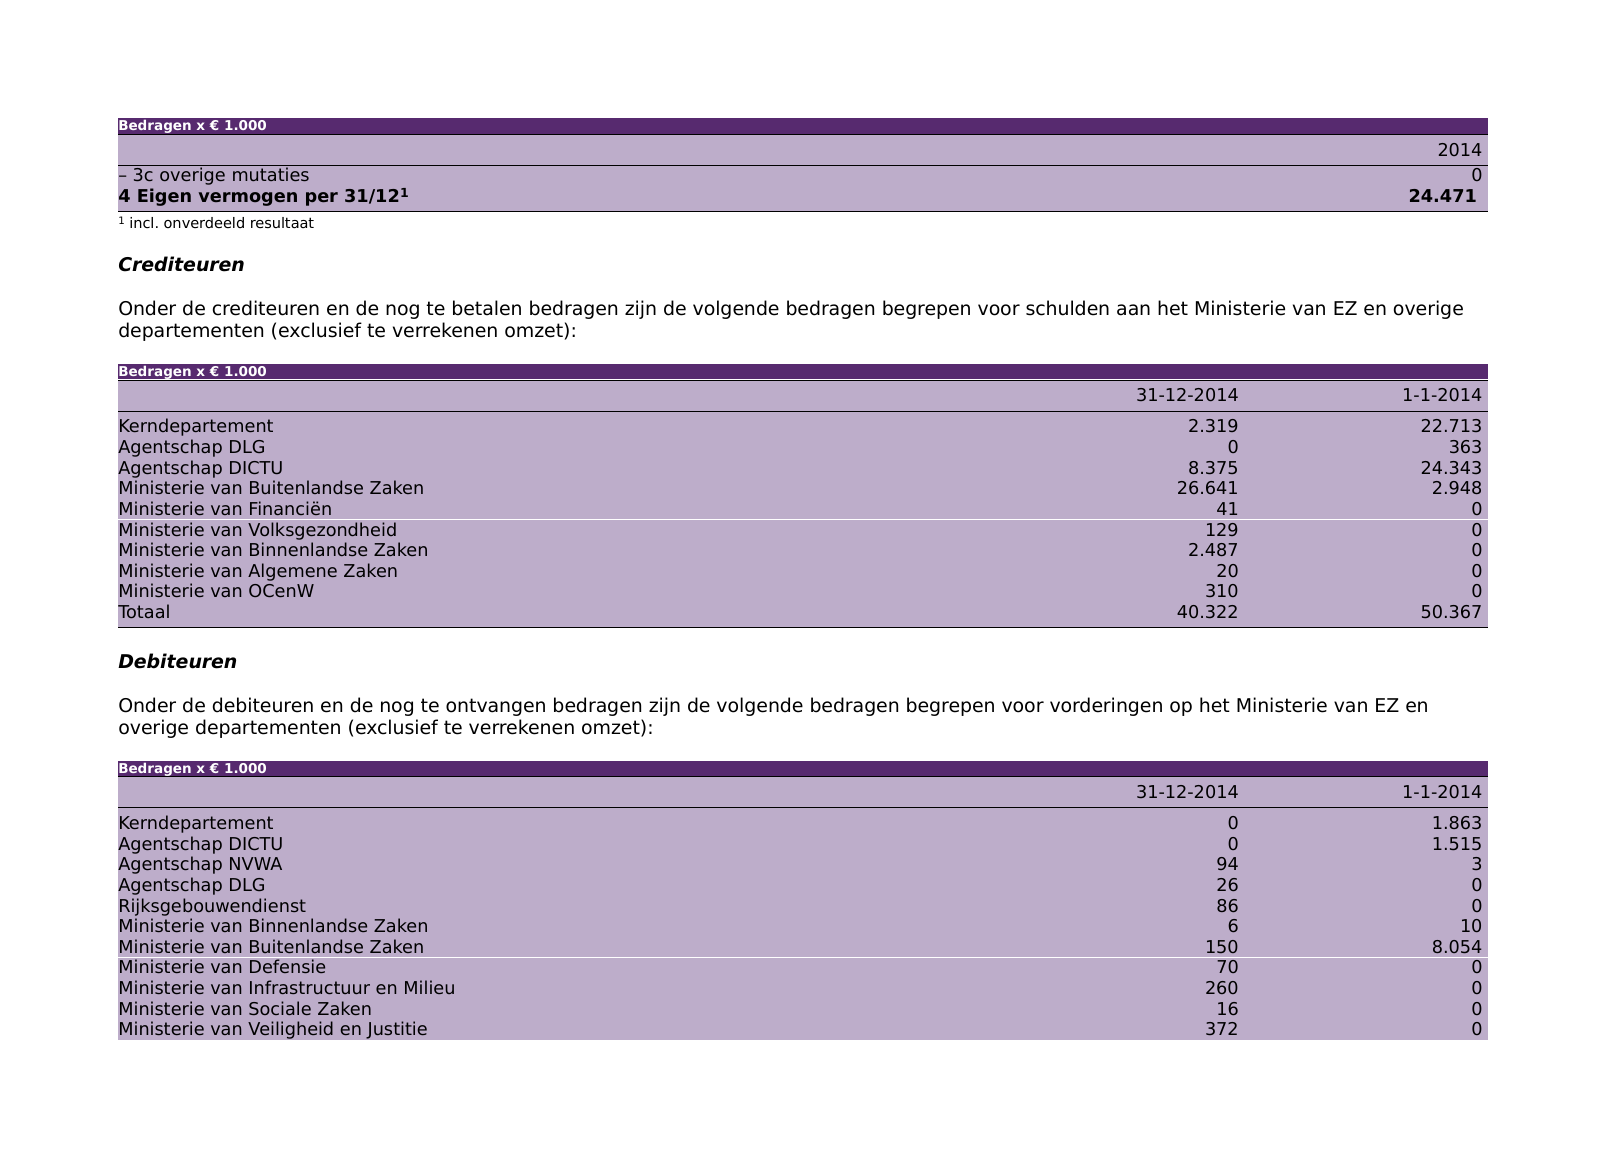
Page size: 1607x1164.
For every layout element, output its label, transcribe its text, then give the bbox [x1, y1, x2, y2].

table_cell 0 [1245, 999, 1488, 1019]
table_cell 1.515 [1245, 834, 1488, 854]
table_cell 86 [1001, 896, 1244, 916]
table_cell 0 [1245, 561, 1488, 581]
table_cell 0 [1245, 540, 1488, 561]
table_cell Totaal [118, 602, 1001, 627]
table_cell Rijksgebouwendienst [118, 896, 1001, 916]
table_cell 310 [1001, 581, 1244, 602]
table_cell 2014 [1245, 135, 1488, 165]
table_cell 10 [1245, 916, 1488, 937]
table_cell Ministerie van Algemene Zaken [118, 561, 1001, 581]
table_cell 2.487 [1001, 540, 1244, 561]
table_cell – 3c overige mutaties [118, 166, 1244, 186]
table_cell 260 [1001, 978, 1244, 999]
table_cell Ministerie van Financiën [118, 499, 1001, 519]
table_cell 16 [1001, 999, 1244, 1019]
table_cell 0 [1245, 520, 1488, 540]
table_cell Ministerie van Binnenlandse Zaken [118, 540, 1001, 561]
table_cell [118, 381, 1001, 411]
table_cell Agentschap DLG [118, 875, 1001, 896]
table_cell Kerndepartement [118, 808, 1001, 834]
table_cell Ministerie van Buitenlandse Zaken [118, 478, 1001, 499]
table_cell Ministerie van Binnenlandse Zaken [118, 916, 1001, 937]
table_cell 0 [1245, 978, 1488, 999]
text Onder de crediteuren en de nog te betalen bedragen zijn de volgende bedragen begrepen voor schulden aan het Ministerie van EZ en overige departementen (exclusief te verrekenen omzet): [118, 298, 1488, 342]
table_cell Ministerie van Defensie [118, 958, 1001, 978]
table_cell Ministerie van Sociale Zaken [118, 999, 1001, 1019]
table_cell 150 [1001, 937, 1244, 957]
table_cell Ministerie van Volksgezondheid [118, 520, 1001, 540]
table_cell 0 [1001, 808, 1244, 834]
table_cell Ministerie van OCenW [118, 581, 1001, 602]
table_cell 372 [1001, 1019, 1244, 1040]
table_cell 24.343 [1245, 458, 1488, 478]
table_cell 0 [1245, 499, 1488, 519]
table_cell 6 [1001, 916, 1244, 937]
table_cell Agentschap NVWA [118, 854, 1001, 875]
table_cell 0 [1245, 1019, 1488, 1040]
table_cell 363 [1245, 437, 1488, 458]
table_cell 1 incl. onverdeeld resultaat [118, 212, 1488, 232]
table_cell 31-12-2014 [1001, 777, 1244, 807]
table_cell 22.713 [1245, 412, 1488, 437]
table_cell 8.054 [1245, 937, 1488, 957]
subtitle Debiteuren [118, 651, 1488, 672]
table_cell 3 [1245, 854, 1488, 875]
table_cell Ministerie van Buitenlandse Zaken [118, 937, 1001, 957]
table_cell 129 [1001, 520, 1244, 540]
table_cell 2.948 [1245, 478, 1488, 499]
table_cell 1.863 [1245, 808, 1488, 834]
table_cell 70 [1001, 958, 1244, 978]
table_cell 40.322 [1001, 602, 1244, 627]
table_cell 94 [1001, 854, 1244, 875]
table_cell 1-1-2014 [1245, 381, 1488, 411]
table_cell 0 [1245, 581, 1488, 602]
table_cell Agentschap DICTU [118, 834, 1001, 854]
table_cell 31-12-2014 [1001, 381, 1244, 411]
subtitle Crediteuren [118, 254, 1488, 276]
table_cell 0 [1245, 958, 1488, 978]
table_header Bedragen x € 1.000 [118, 364, 1488, 379]
table_cell 20 [1001, 561, 1244, 581]
table_cell 1-1-2014 [1245, 777, 1488, 807]
table_header Bedragen x € 1.000 [118, 118, 1488, 134]
table_cell 0 [1001, 437, 1244, 458]
table_cell 0 [1001, 834, 1244, 854]
table_cell Ministerie van Veiligheid en Justitie [118, 1019, 1001, 1040]
table_cell Agentschap DICTU [118, 458, 1001, 478]
table_cell 24.471 [1245, 186, 1488, 211]
table_cell [118, 135, 1244, 165]
table_cell 0 [1245, 896, 1488, 916]
table_cell 4 Eigen vermogen per 31/121 [118, 186, 1244, 211]
table_header Bedragen x € 1.000 [118, 761, 1488, 776]
table_cell Ministerie van Infrastructuur en Milieu [118, 978, 1001, 999]
table_cell 26.641 [1001, 478, 1244, 499]
table_cell Kerndepartement [118, 412, 1001, 437]
table_cell 0 [1245, 875, 1488, 896]
table_cell Agentschap DLG [118, 437, 1001, 458]
table_cell 26 [1001, 875, 1244, 896]
table_cell 41 [1001, 499, 1244, 519]
table_cell [118, 777, 1001, 807]
table_cell 50.367 [1245, 602, 1488, 627]
text Onder de debiteuren en de nog te ontvangen bedragen zijn de volgende bedragen begrepen voor vorderingen op het Ministerie van EZ en overige departementen (exclusief te verrekenen omzet): [118, 695, 1488, 739]
table_cell 2.319 [1001, 412, 1244, 437]
table_cell 0 [1245, 166, 1488, 186]
table_cell 8.375 [1001, 458, 1244, 478]
